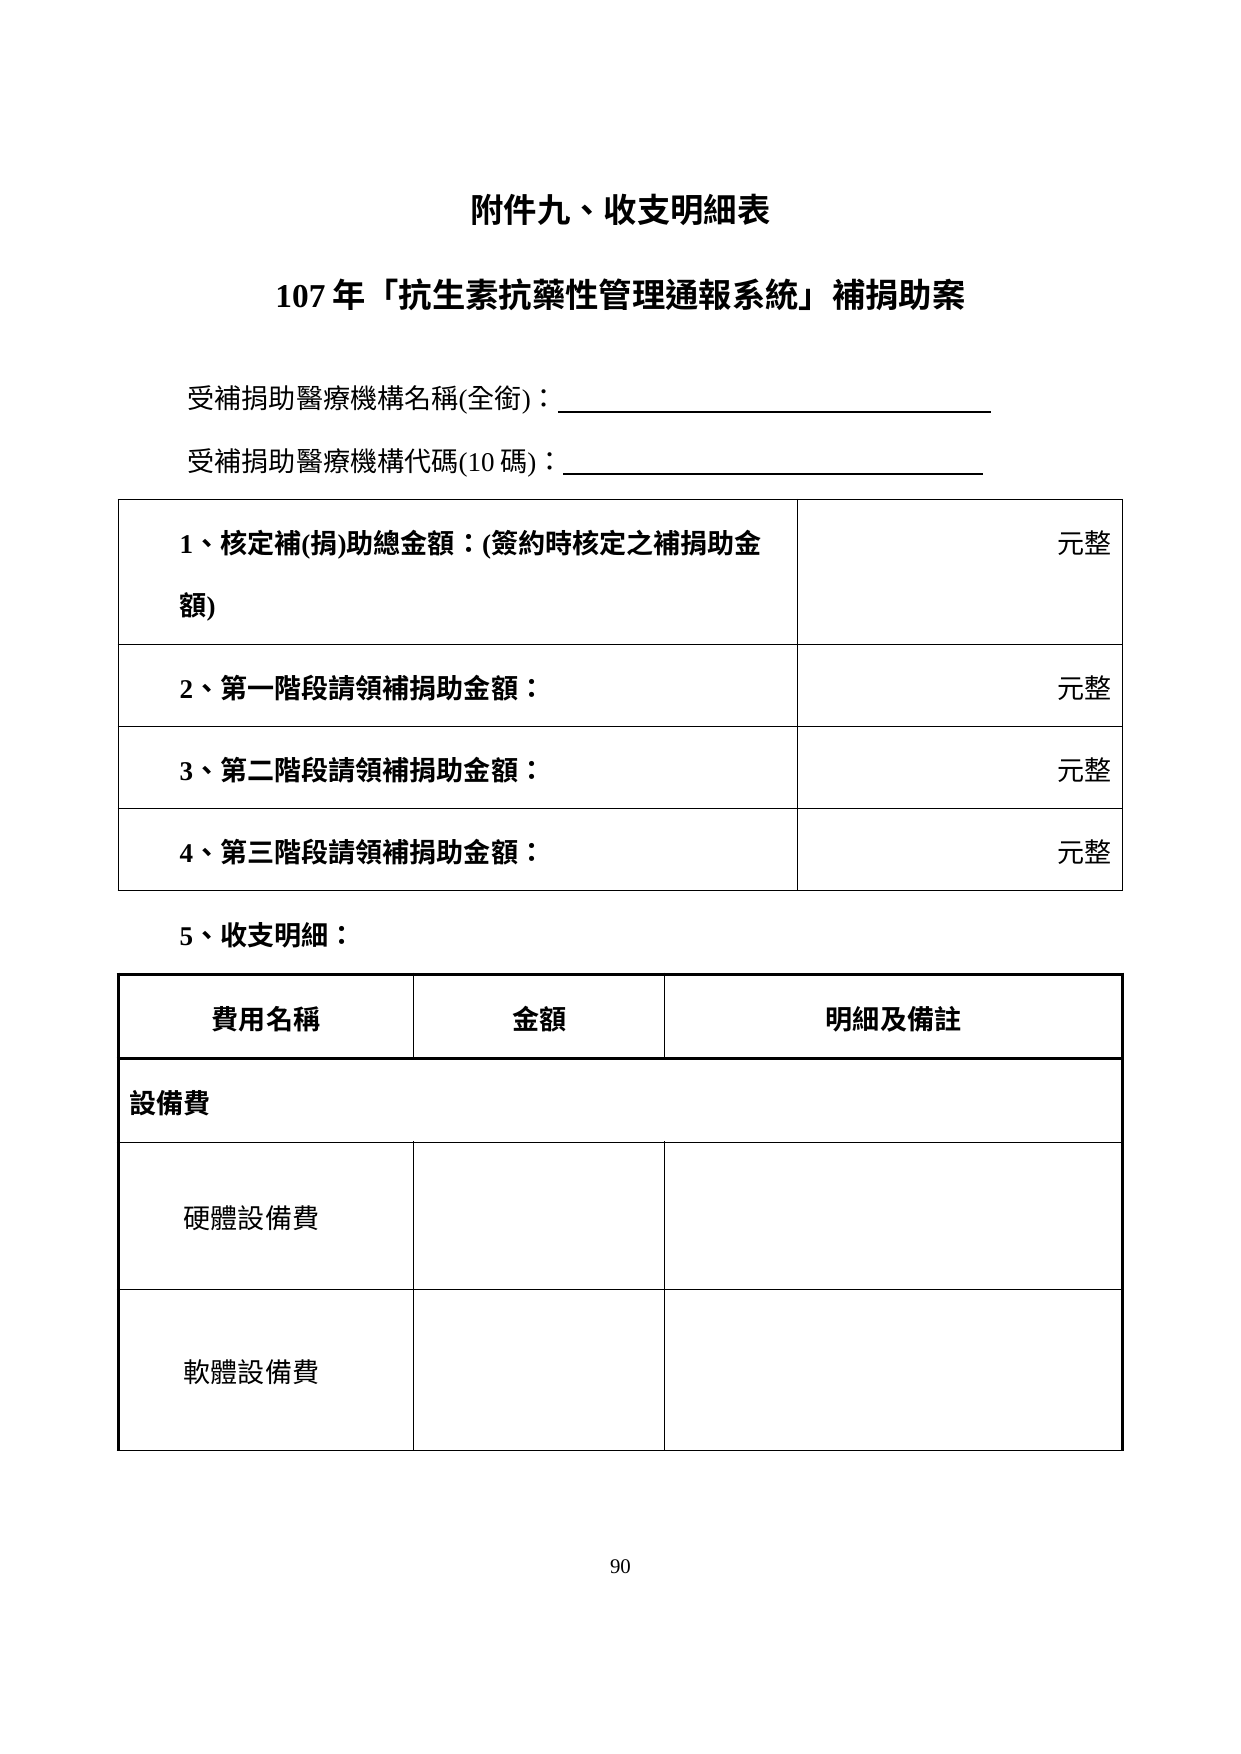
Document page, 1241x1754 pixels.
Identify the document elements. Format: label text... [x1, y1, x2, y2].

table_header 元整 [798, 500, 1122, 643]
table_cell 第三階段請領補捐助金額： [119, 809, 797, 890]
table_cell 第二階段請領補捐助金額： [119, 727, 797, 808]
text 受補捐助醫療機構名稱(全銜)： 受補捐助醫療機構代碼(10碼)： [187, 355, 1053, 480]
table_cell 軟體設備費 [120, 1290, 413, 1450]
table_header 核定補(捐)助總金額：(簽約時核定之補捐助金額) [119, 500, 797, 643]
table_cell [665, 1290, 1121, 1450]
text 107年「抗生素抗藥性管理通報系統」補捐助案 [187, 268, 1053, 317]
table_cell 費用名稱 [120, 976, 413, 1057]
subtitle 附件九、收支明細表 [187, 166, 1053, 229]
table_cell 收支明細： [118, 891, 1122, 973]
table_cell [414, 1290, 664, 1450]
table_cell 硬體設備費 [120, 1143, 413, 1289]
table_cell 第一階段請領補捐助金額： [119, 645, 797, 726]
table_cell 金額 [414, 976, 664, 1057]
table_cell 元整 [798, 727, 1122, 808]
table_cell 元整 [798, 809, 1122, 890]
table_cell [665, 1143, 1121, 1289]
table_cell 元整 [798, 645, 1122, 726]
table_cell 明細及備註 [665, 976, 1121, 1057]
table_cell 設備費 [120, 1060, 1121, 1141]
table_cell [414, 1143, 664, 1289]
